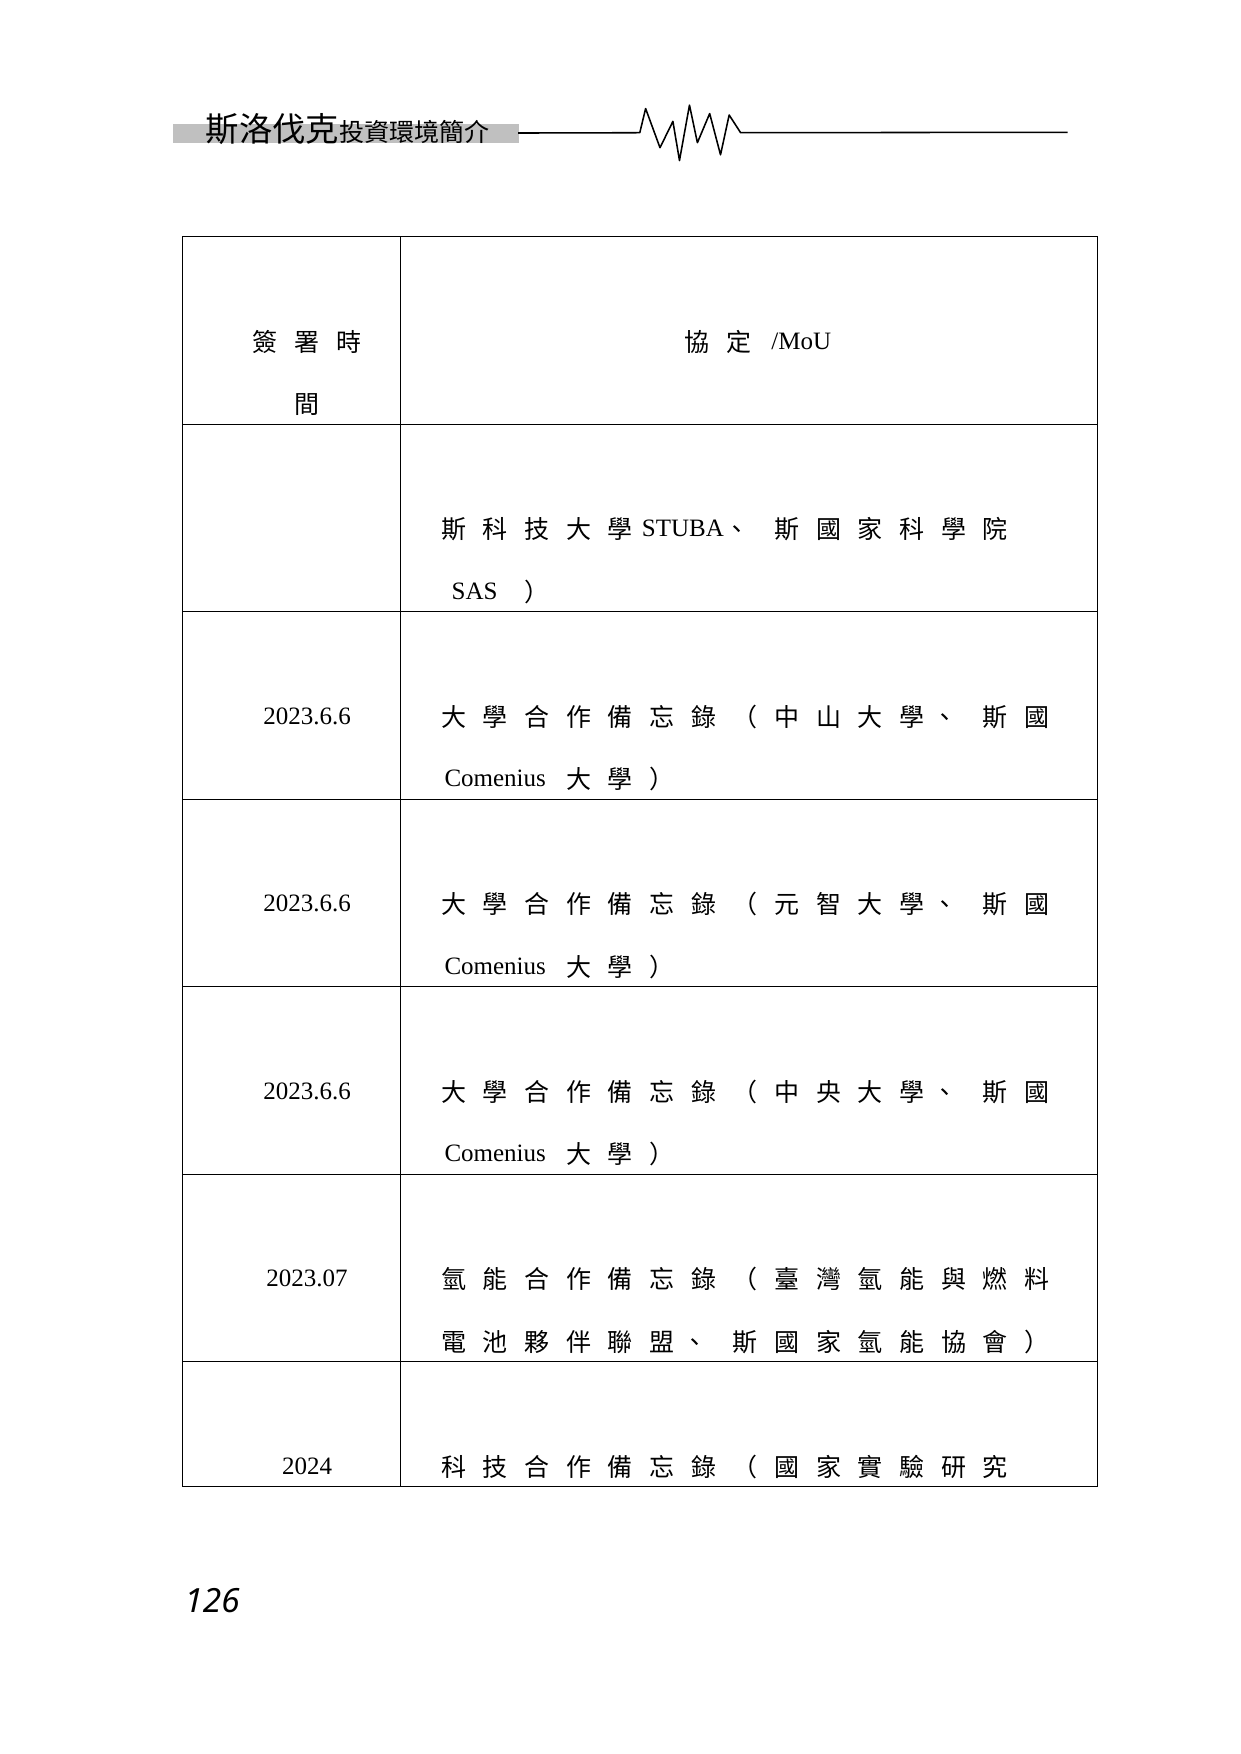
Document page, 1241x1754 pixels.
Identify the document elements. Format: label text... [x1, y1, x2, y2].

table_cell 大學合作備忘錄（中央大學、斯國Comenius大學） [401, 987, 1097, 1174]
table_cell 2023.6.6 [183, 612, 400, 799]
table_cell 斯科技大學STUBA、斯國家科學院SAS） [401, 425, 1097, 611]
table_cell 氫能合作備忘錄（臺灣氫能與燃料電池夥伴聯盟、斯國家氫能協會） [401, 1175, 1097, 1361]
table_cell 2023.6.6 [183, 987, 400, 1174]
table_header 協定/MoU [401, 237, 1097, 424]
table_cell 2023.6.6 [183, 800, 400, 986]
table_cell 大學合作備忘錄（中山大學、斯國Comenius大學） [401, 612, 1097, 799]
table_header 簽署時間 [183, 237, 400, 424]
table_cell 2024 [183, 1362, 400, 1486]
table_cell 2023.07 [183, 1175, 400, 1361]
table_cell [183, 425, 400, 611]
table_cell 科技合作備忘錄（國家實驗研究 [401, 1362, 1097, 1486]
table_cell 大學合作備忘錄（元智大學、斯國Comenius大學） [401, 800, 1097, 986]
